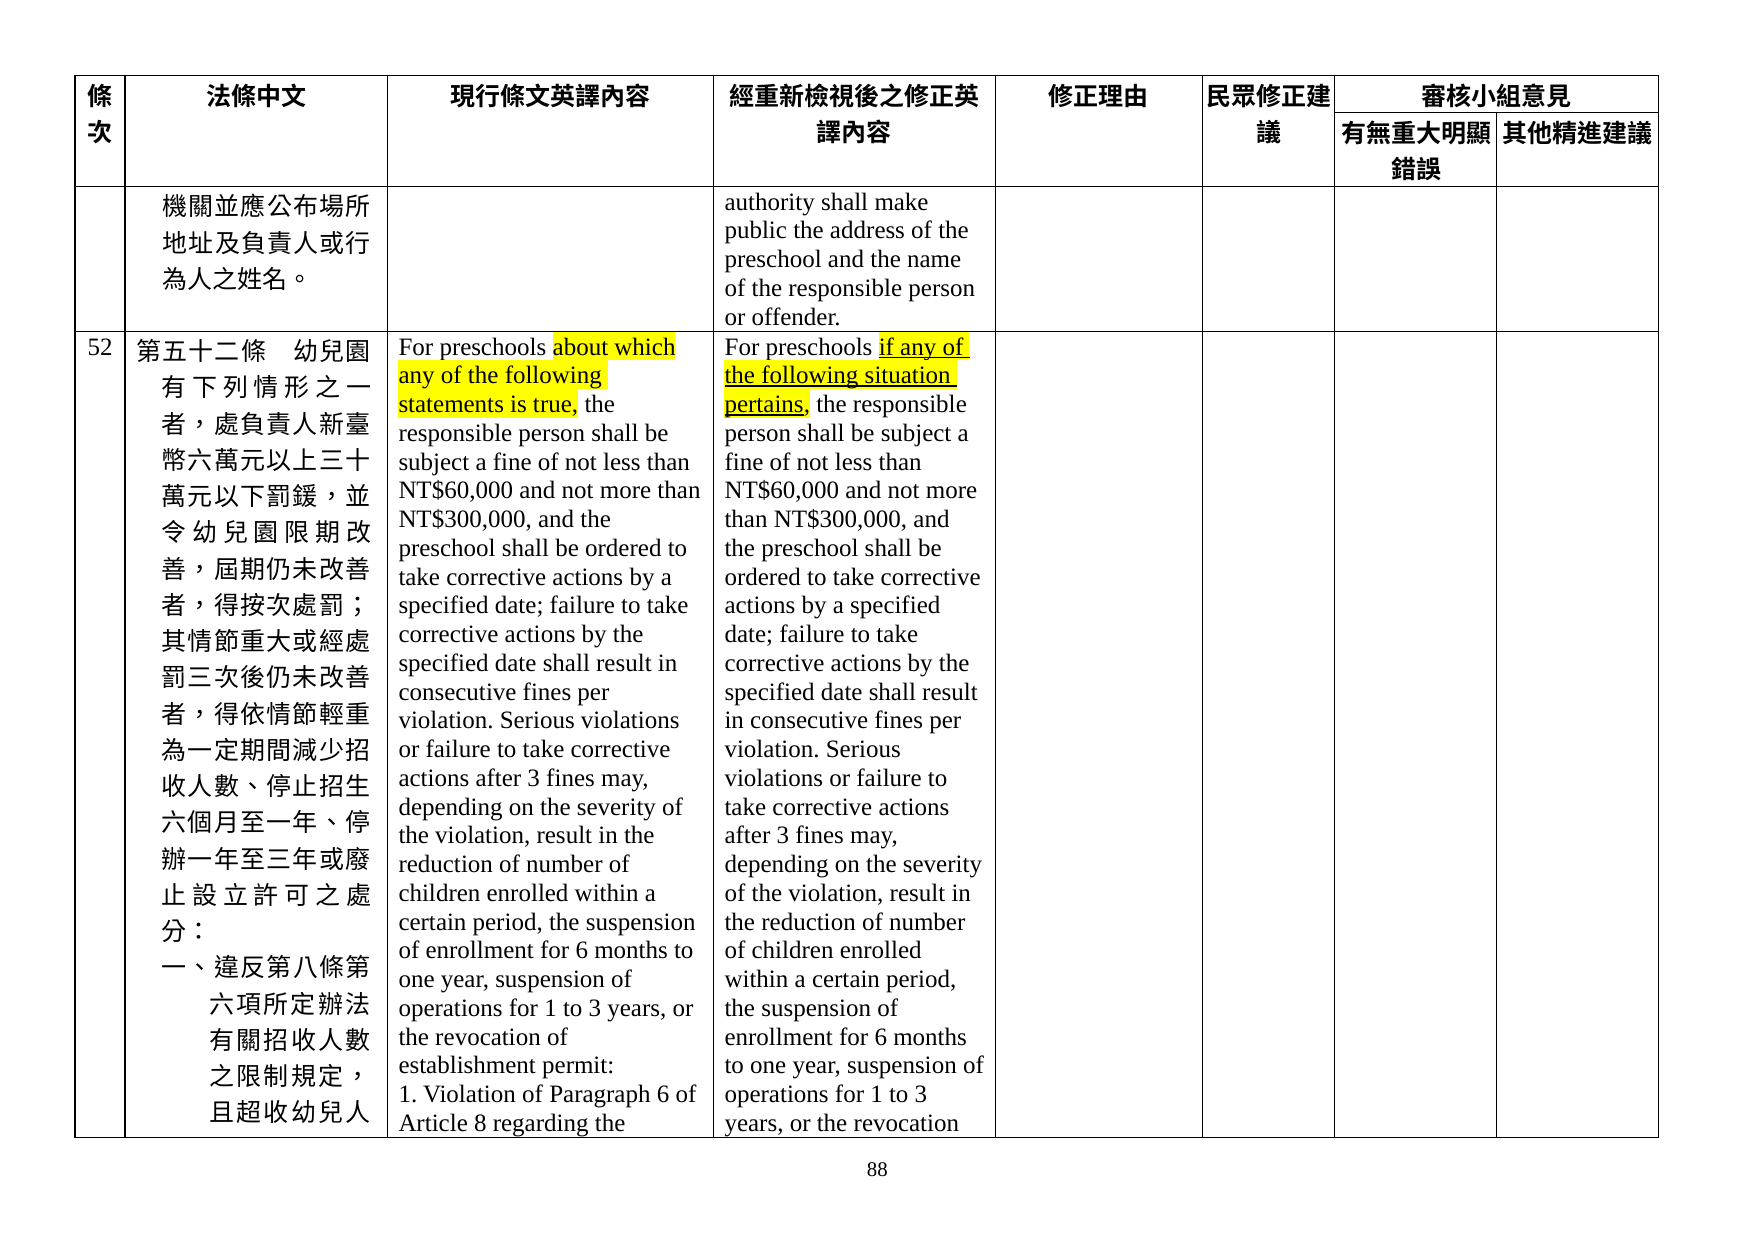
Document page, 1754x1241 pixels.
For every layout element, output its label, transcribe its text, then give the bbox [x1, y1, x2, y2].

table_cell [76, 187, 124, 331]
table_cell [996, 187, 1202, 331]
table_header 民眾修正建議 [1203, 76, 1334, 186]
table_cell 有無重大明顯錯誤 [1335, 113, 1496, 186]
table_cell [1497, 187, 1658, 331]
table_cell 52 [76, 332, 124, 1137]
table_header 審核小組意見 [1335, 76, 1658, 112]
table_cell 第五十二條 幼兒園有下列情形之一者，處負責人新臺幣六萬元以上三十萬元以下罰鍰，並令幼兒園限期改善，屆期仍未改善者，得按次處罰；其情節重大或經處罰三次後仍未改善者，得依情節輕重為一定期間減少招收人數、停止招生六個月至一年、停辦一年至三年或廢止設立許可之處分： 一、違反第八條第六項所定辦法有關招收人數之限制規定，且超收幼兒人 [126, 332, 387, 1137]
table_header 現行條文英譯內容 [388, 76, 713, 186]
table_cell [1497, 332, 1658, 1137]
table_cell [1203, 187, 1334, 331]
table_header 經重新檢視後之修正英譯內容 [714, 76, 995, 186]
table_cell [388, 187, 713, 331]
table_cell 其他精進建議 [1497, 113, 1658, 186]
table_header 條次 [76, 76, 124, 186]
table_cell 機關並應公布場所地址及負責人或行為人之姓名。 [126, 187, 387, 331]
table_header 修正理由 [996, 76, 1202, 186]
table_cell [1335, 332, 1496, 1137]
table_cell [1203, 332, 1334, 1137]
table_header 法條中文 [126, 76, 387, 186]
table_cell For preschools about which any of the following statements is true, the responsible person shall be subject a fine of not less than NT$60,000 and not more than NT$300,000, and the preschool shall be ordered to take corrective actions by a specified date; failure to take corrective actions by the specified date shall result in consecutive fines per violation. Serious violations or failure to take corrective actions after 3 fines may, depending on the severity of the violation, result in the reduction of number of children enrolled within a certain period, the suspension of enrollment for 6 months to one year, suspension of operations for 1 to 3 years, or the revocation of establishment permit: 1. Violation of Paragraph 6 of Article 8 regarding the [388, 332, 713, 1137]
table_cell [996, 332, 1202, 1137]
table_cell authority shall make public the address of the preschool and the name of the responsible person or offender. [714, 187, 995, 331]
table_cell [1335, 187, 1496, 331]
table_cell For preschools if any of the following situation pertains, the responsible person shall be subject a fine of not less than NT$60,000 and not more than NT$300,000, and the preschool shall be ordered to take corrective actions by a specified date; failure to take corrective actions by the specified date shall result in consecutive fines per violation. Serious violations or failure to take corrective actions after 3 fines may, depending on the severity of the violation, result in the reduction of number of children enrolled within a certain period, the suspension of enrollment for 6 months to one year, suspension of operations for 1 to 3 years, or the revocation [714, 332, 995, 1137]
